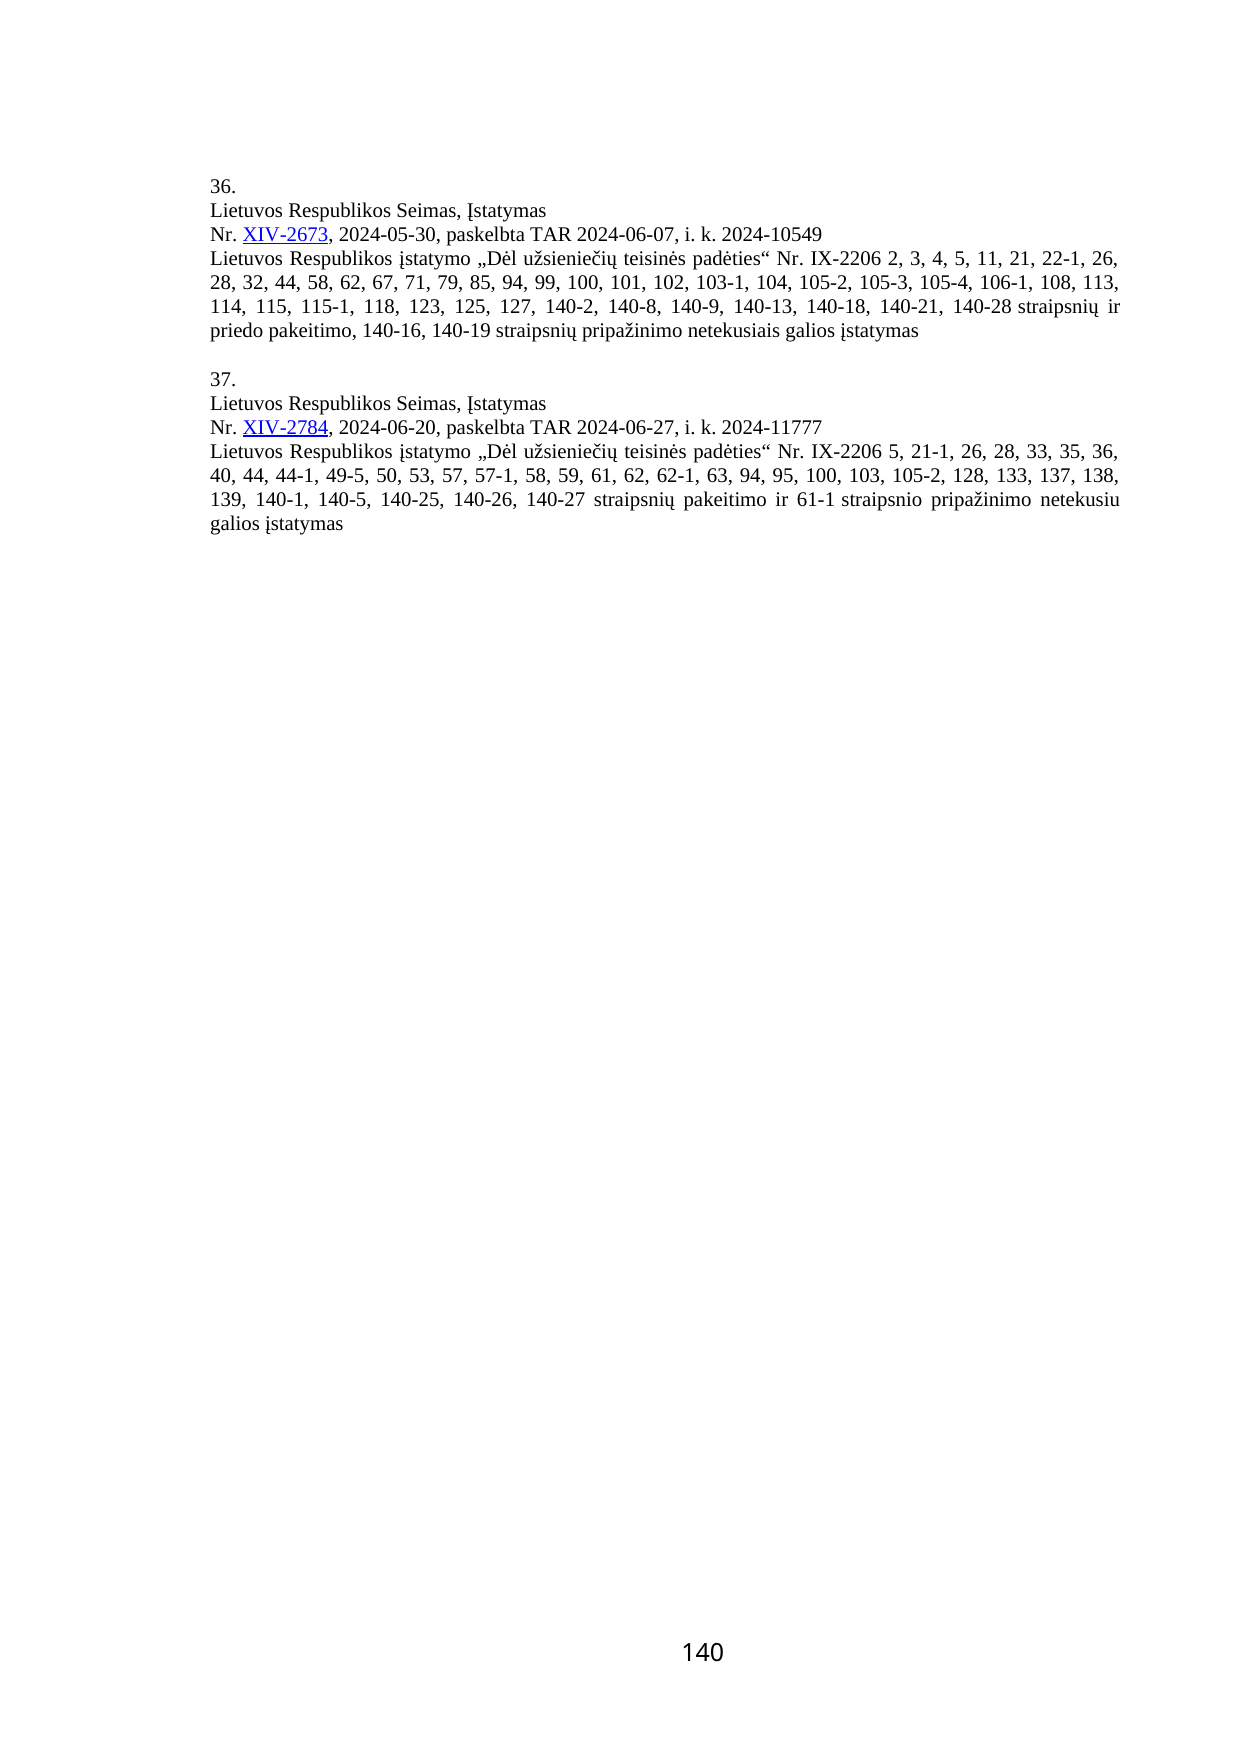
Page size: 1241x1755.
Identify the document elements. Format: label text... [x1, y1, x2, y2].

text Lietuvos Respublikos įstatymo „Dėl užsieniečių teisinės padėties“ Nr. IX-2206 5, 21-1, 26, 28, 33, 35, 36, 40, 44, 44-1, 49-5, 50, 53, 57, 57-1, 58, 59, 61, 62, 62-1, 63, 94, 95, 100, 103, 105-2, 128, 133, 137, 138, 139, 140-1, 140-5, 140-25, 140-26, 140-27 straipsnių pakeitimo ir 61-1 straipsnio pripažinimo netekusiu galios įstatymas [210, 439, 1120, 535]
text 37. [210, 367, 1120, 391]
text Lietuvos Respublikos Seimas, Įstatymas [210, 198, 1120, 222]
text Nr. XIV-2673, 2024-05-30, paskelbta TAR 2024-06-07, i. k. 2024-10549 [210, 222, 1120, 246]
text Lietuvos Respublikos Seimas, Įstatymas [210, 391, 1120, 415]
text 36. [210, 174, 1120, 198]
text Nr. XIV-2784, 2024-06-20, paskelbta TAR 2024-06-27, i. k. 2024-11777 [210, 415, 1120, 439]
text Lietuvos Respublikos įstatymo „Dėl užsieniečių teisinės padėties“ Nr. IX-2206 2, 3, 4, 5, 11, 21, 22-1, 26, 28, 32, 44, 58, 62, 67, 71, 79, 85, 94, 99, 100, 101, 102, 103-1, 104, 105-2, 105-3, 105-4, 106-1, 108, 113, 114, 115, 115-1, 118, 123, 125, 127, 140-2, 140-8, 140-9, 140-13, 140-18, 140-21, 140-28 straipsnių ir priedo pakeitimo, 140-16, 140-19 straipsnių pripažinimo netekusiais galios įstatymas [210, 246, 1120, 342]
